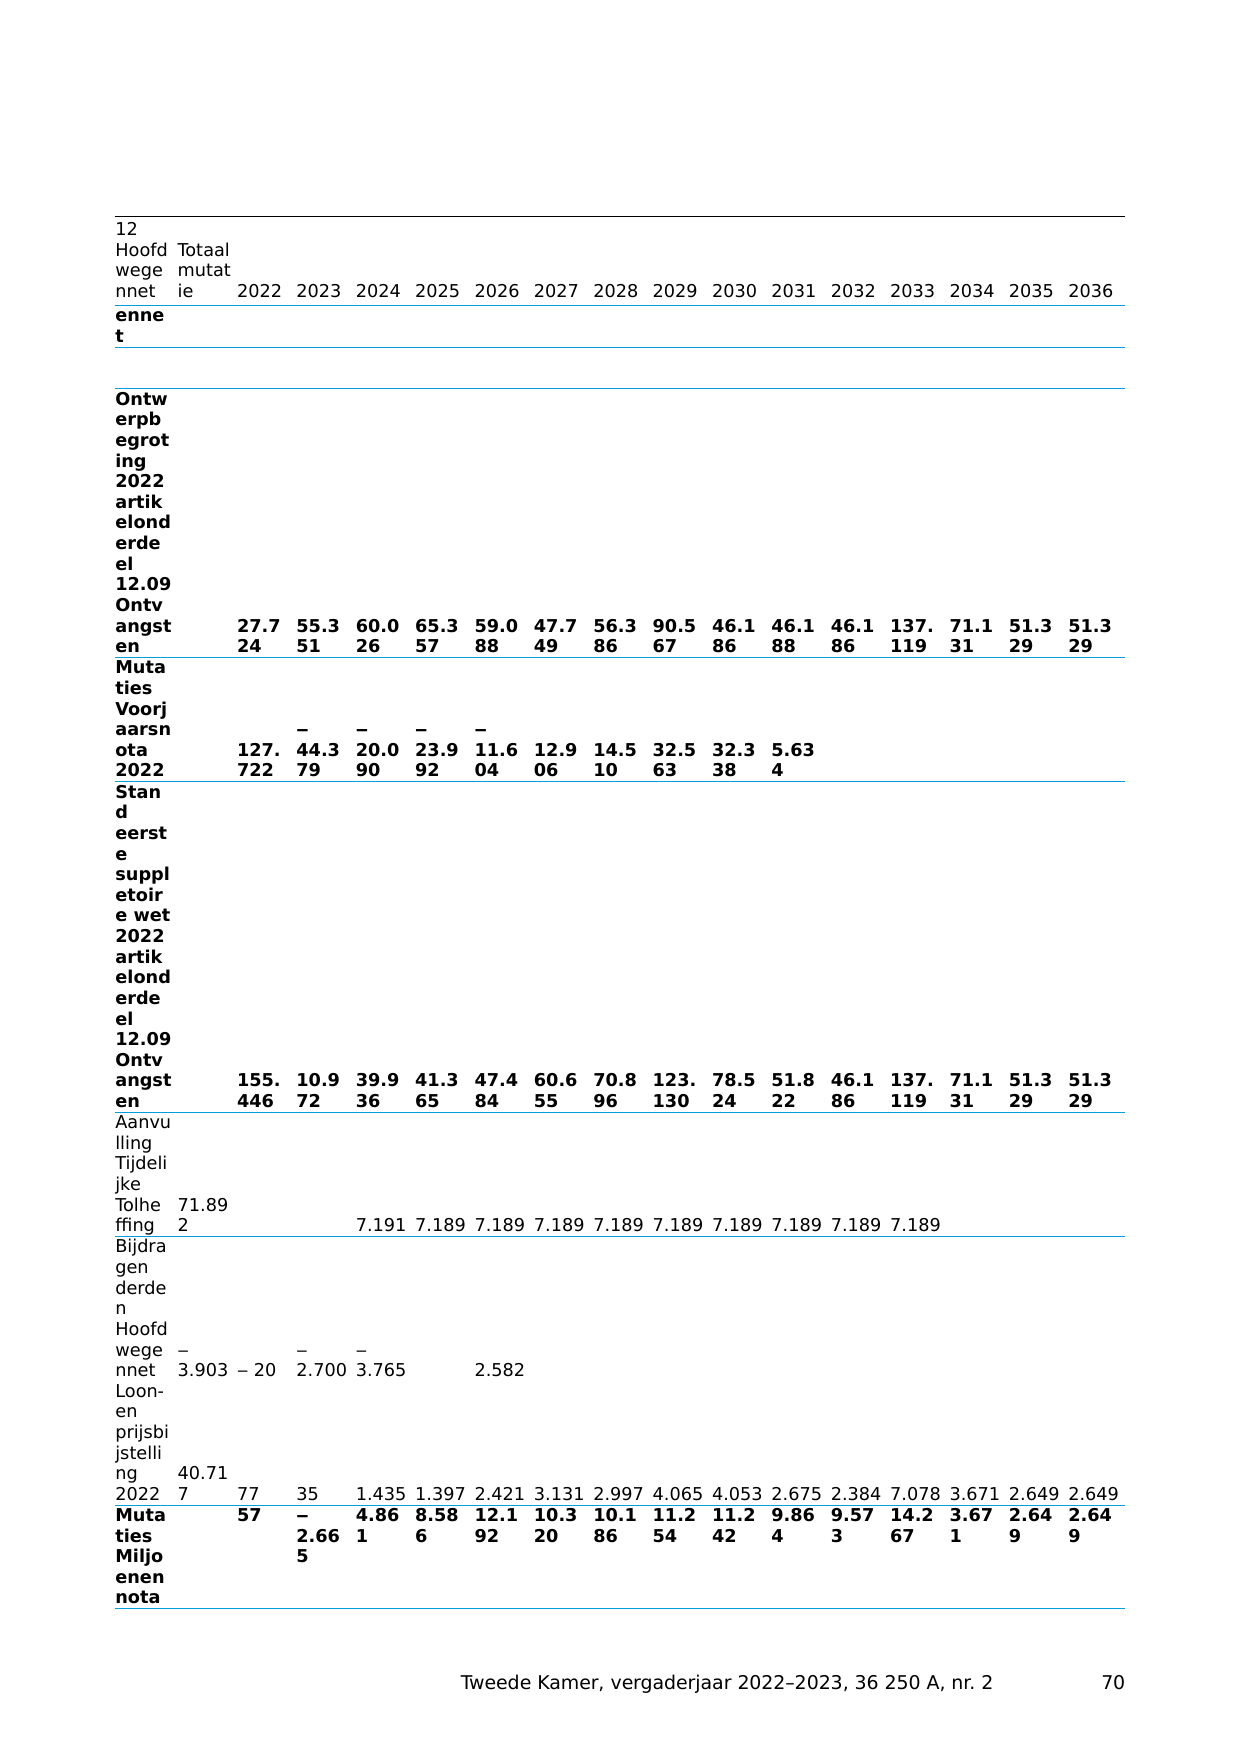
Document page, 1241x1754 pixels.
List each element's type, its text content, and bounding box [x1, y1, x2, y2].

table_cell [946, 368, 1006, 388]
table_header Tabel 12 Artikel 12 Hoofdwegennet (bedragen x €1.000) [115, 191, 1125, 216]
table_cell 2032 [828, 217, 887, 304]
table_cell Stand eerste suppletoire wet 2022 artikelonderdeel 12.09 Ontvangsten [115, 782, 174, 1112]
table_cell [828, 1237, 887, 1381]
table_cell 3.131 [531, 1381, 590, 1504]
table_cell 32.563 [650, 658, 709, 781]
table_cell 70.896 [590, 782, 649, 1112]
table_cell 71.892 [175, 1113, 234, 1236]
table_cell 40.717 [175, 1381, 234, 1504]
table_cell [471, 368, 531, 388]
table_cell [175, 368, 234, 388]
table_cell [1065, 348, 1125, 367]
table_cell [1065, 306, 1125, 346]
table_cell 10.320 [531, 1506, 590, 1608]
table_cell [175, 782, 234, 1112]
table_cell [115, 348, 174, 367]
table_cell [175, 389, 234, 657]
table_cell [828, 306, 887, 346]
table_cell 137.119 [887, 782, 946, 1112]
table_cell [531, 368, 590, 388]
table_cell [946, 348, 1006, 367]
table_cell ‒ 2.665 [293, 1506, 353, 1608]
table_cell 41.365 [412, 782, 471, 1112]
table_cell 3.671 [946, 1381, 1006, 1504]
table_cell 12.192 [471, 1506, 531, 1608]
table_cell [175, 306, 234, 346]
table_cell [412, 1237, 471, 1381]
table_cell 2025 [412, 217, 471, 304]
table_cell 11.254 [650, 1506, 709, 1608]
table_cell 51.822 [768, 782, 828, 1112]
table_cell [946, 658, 1006, 781]
table_cell ‒ 20.090 [353, 658, 412, 781]
table_cell 2.649 [1065, 1381, 1125, 1504]
table_cell [1006, 658, 1065, 781]
table_cell 7.189 [887, 1113, 946, 1236]
table_cell [234, 368, 293, 388]
table_cell 7.189 [828, 1113, 887, 1236]
table_cell Aanvulling Tijdelijke Tolheffing [115, 1113, 174, 1236]
table_cell 2029 [650, 217, 709, 304]
table_cell [887, 348, 946, 367]
table_cell 2022 [234, 217, 293, 304]
table_cell [709, 348, 768, 367]
table_cell 14.267 [887, 1506, 946, 1608]
table_cell Ontwerpbegroting 2022 artikelonderdeel 12.09 Ontvangsten [115, 389, 174, 657]
table_cell [353, 368, 412, 388]
table_cell 90.567 [650, 389, 709, 657]
table_cell [175, 1506, 234, 1608]
table_cell 3.671 [946, 1506, 1006, 1608]
table_cell Totaal mutatie [175, 217, 234, 304]
table_cell 8.586 [412, 1506, 471, 1608]
table_cell 71.131 [946, 782, 1006, 1112]
table_cell [1006, 1237, 1065, 1381]
table_cell [590, 348, 649, 367]
table_cell ‒ 3.903 [175, 1237, 234, 1381]
table_cell [887, 658, 946, 781]
table_cell ‒ 11.604 [471, 658, 531, 781]
table_cell [650, 348, 709, 367]
table_cell 32.338 [709, 658, 768, 781]
table_cell 2.582 [471, 1237, 531, 1381]
table_cell 51.329 [1006, 782, 1065, 1112]
table_cell 12.906 [531, 658, 590, 781]
table_cell [412, 306, 471, 346]
table_cell 5.634 [768, 658, 828, 781]
table_cell [293, 306, 353, 346]
table_cell 56.386 [590, 389, 649, 657]
table_cell 12 Hoofdwegennet [115, 217, 174, 304]
table_cell 2026 [471, 217, 531, 304]
table_cell [828, 348, 887, 367]
table_cell [650, 306, 709, 346]
table_cell [175, 348, 234, 367]
table_cell 47.484 [471, 782, 531, 1112]
table_cell [887, 1237, 946, 1381]
table_cell 51.329 [1065, 389, 1125, 657]
table_cell 10.186 [590, 1506, 649, 1608]
table_cell 46.186 [828, 389, 887, 657]
table_cell [531, 306, 590, 346]
table_cell 2035 [1006, 217, 1065, 304]
table_cell Mutaties Miljoenennota [115, 1506, 174, 1608]
table_cell [828, 658, 887, 781]
table_cell [1006, 1113, 1065, 1236]
table_cell Loon- en prijsbijstelling 2022 [115, 1381, 174, 1504]
table_cell [946, 1237, 1006, 1381]
table_cell [946, 306, 1006, 346]
table_cell [1006, 348, 1065, 367]
table_cell 137.119 [887, 389, 946, 657]
table_cell 2.649 [1065, 1506, 1125, 1608]
table_cell 2.649 [1006, 1506, 1065, 1608]
table_cell [412, 368, 471, 388]
table_cell 27.724 [234, 389, 293, 657]
table_cell 46.186 [828, 782, 887, 1112]
table_cell 2023 [293, 217, 353, 304]
table_cell 2.421 [471, 1381, 531, 1504]
table_cell 55.351 [293, 389, 353, 657]
table_cell 7.189 [531, 1113, 590, 1236]
table_cell 7.189 [412, 1113, 471, 1236]
table_cell [471, 306, 531, 346]
table_cell 2024 [353, 217, 412, 304]
table_cell 2033 [887, 217, 946, 304]
table_cell [115, 368, 174, 388]
table_cell [353, 348, 412, 367]
table_cell [709, 306, 768, 346]
table_cell 9.864 [768, 1506, 828, 1608]
table_cell [531, 1237, 590, 1381]
table_cell [650, 368, 709, 388]
table_cell [828, 368, 887, 388]
table_cell 123.130 [650, 782, 709, 1112]
table_cell [471, 348, 531, 367]
table_cell ennet [115, 306, 174, 346]
table_cell 2.384 [828, 1381, 887, 1504]
table_cell [709, 368, 768, 388]
table_cell 35 [293, 1381, 353, 1504]
table_cell 65.357 [412, 389, 471, 657]
table_cell [1006, 368, 1065, 388]
table_cell 7.189 [590, 1113, 649, 1236]
table_cell 10.972 [293, 782, 353, 1112]
table_cell [590, 1237, 649, 1381]
table_cell 7.189 [709, 1113, 768, 1236]
table_cell 1.397 [412, 1381, 471, 1504]
table_cell [234, 1113, 293, 1236]
table_cell 4.065 [650, 1381, 709, 1504]
table_cell ‒ 23.992 [412, 658, 471, 781]
table_cell [531, 348, 590, 367]
table_cell [946, 1113, 1006, 1236]
table_cell [590, 306, 649, 346]
table_cell 51.329 [1065, 782, 1125, 1112]
table_cell 4.053 [709, 1381, 768, 1504]
table_cell [234, 306, 293, 346]
table_cell 60.026 [353, 389, 412, 657]
table_cell 47.749 [531, 389, 590, 657]
table_cell 7.078 [887, 1381, 946, 1504]
table_cell 2027 [531, 217, 590, 304]
table_cell [1065, 1113, 1125, 1236]
table_cell 7.189 [768, 1113, 828, 1236]
table_cell [353, 306, 412, 346]
table_cell [709, 1237, 768, 1381]
table_cell [234, 348, 293, 367]
table_cell [768, 1237, 828, 1381]
table_cell [1006, 306, 1065, 346]
table_cell 11.242 [709, 1506, 768, 1608]
table_cell 60.655 [531, 782, 590, 1112]
table_cell 2.997 [590, 1381, 649, 1504]
table_cell 127.722 [234, 658, 293, 781]
table_cell [887, 368, 946, 388]
table_cell [293, 348, 353, 367]
table_cell 14.510 [590, 658, 649, 781]
table_cell 46.188 [768, 389, 828, 657]
table_cell 2028 [590, 217, 649, 304]
table_cell [887, 306, 946, 346]
table_cell ‒ 44.379 [293, 658, 353, 781]
table_cell [768, 368, 828, 388]
table_cell 59.088 [471, 389, 531, 657]
table_cell 2036 [1065, 217, 1125, 304]
table_cell 46.186 [709, 389, 768, 657]
table_cell 77 [234, 1381, 293, 1504]
table_cell 2030 [709, 217, 768, 304]
table_cell [1065, 368, 1125, 388]
table_cell 7.189 [650, 1113, 709, 1236]
table_cell 155.446 [234, 782, 293, 1112]
table_cell ‒ 20 [234, 1237, 293, 1381]
table_cell 39.936 [353, 782, 412, 1112]
table_cell ‒ 2.700 [293, 1237, 353, 1381]
table_cell [293, 368, 353, 388]
table_cell [1065, 658, 1125, 781]
table_cell [293, 1113, 353, 1236]
table_cell 2.649 [1006, 1381, 1065, 1504]
table_cell 78.524 [709, 782, 768, 1112]
table_cell 9.573 [828, 1506, 887, 1608]
table_cell 2031 [768, 217, 828, 304]
table_cell 4.861 [353, 1506, 412, 1608]
table_cell 51.329 [1006, 389, 1065, 657]
table_cell 71.131 [946, 389, 1006, 657]
table_cell Bijdragen derden Hoofdwegennet [115, 1237, 174, 1381]
table_cell [650, 1237, 709, 1381]
table_cell 1.435 [353, 1381, 412, 1504]
table_cell ‒ 3.765 [353, 1237, 412, 1381]
table_cell Mutaties Voorjaarsnota 2022 [115, 658, 174, 781]
table_cell 7.189 [471, 1113, 531, 1236]
table_cell 2034 [946, 217, 1006, 304]
table_cell 57 [234, 1506, 293, 1608]
table_cell [768, 348, 828, 367]
table_cell 7.191 [353, 1113, 412, 1236]
table_cell [768, 306, 828, 346]
table_cell 2.675 [768, 1381, 828, 1504]
table_cell [412, 348, 471, 367]
table_cell [1065, 1237, 1125, 1381]
table_cell [590, 368, 649, 388]
table_cell [175, 658, 234, 781]
